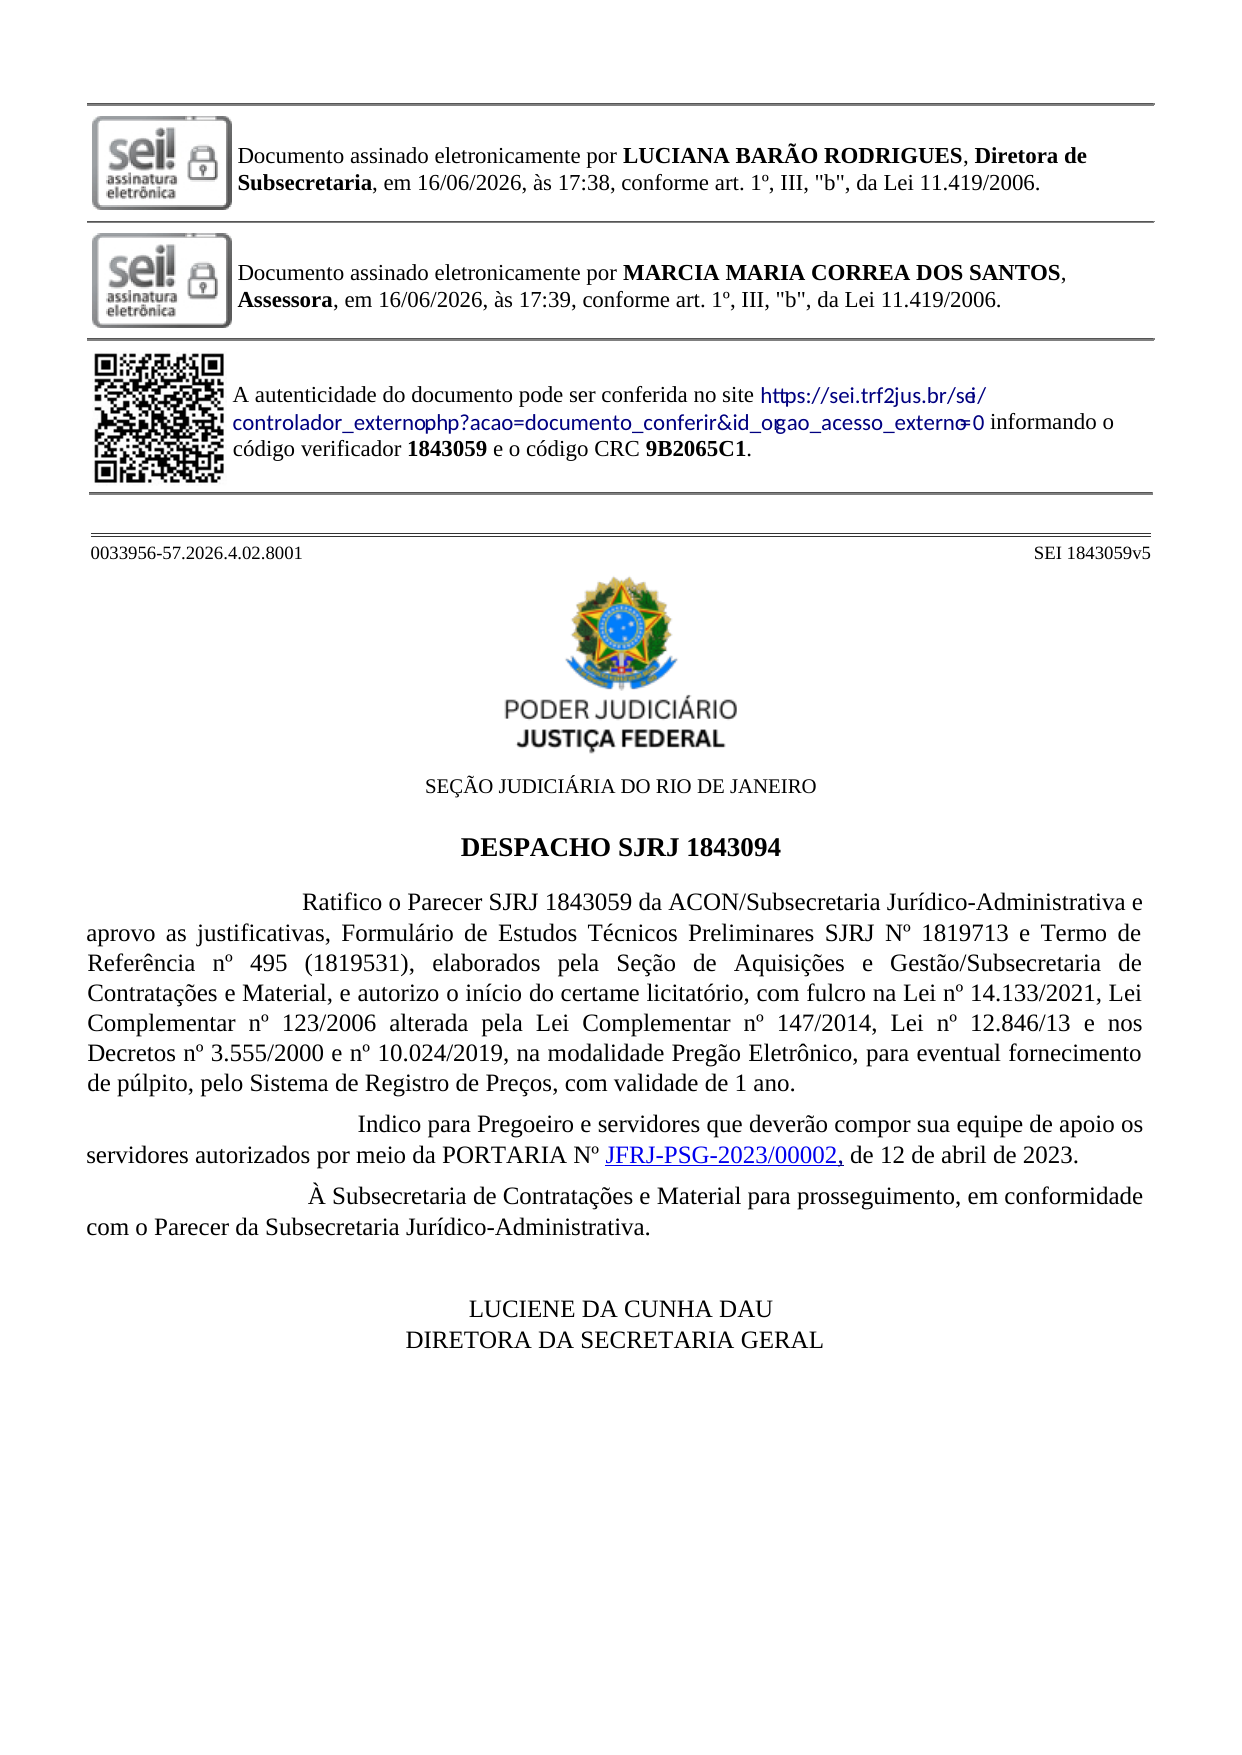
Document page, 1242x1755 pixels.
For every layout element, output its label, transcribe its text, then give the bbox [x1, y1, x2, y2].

text Ratifico o Parecer SJRJ 1843059 da ACON/Subsecretaria Jurídico-Administrativa e [87, 887, 1143, 916]
text LUCIENE DA CUNHA DAU [87, 1294, 1154, 1323]
text com o Parecer da Subsecretaria Jurídico-Administrativa. [86, 1212, 1143, 1241]
text Indico para Pregoeiro e servidores que deverão compor sua equipe de apoio os [87, 1109, 1143, 1138]
text servidores autorizados por meio da PORTARIA Nº JFRJ-PSG-2023/00002, de 12 de abril de 2023. [86, 1140, 1143, 1168]
text DIRETORA DA SECRETARIA GERAL [87, 1325, 1142, 1354]
text À Subsecretaria de Contratações e Material para prosseguimento, em conformidade [87, 1181, 1143, 1210]
text aprovo as justificativas, Formulário de Estudos Técnicos Preliminares SJRJ Nº 1819713 e Termo de Referência nº 495 (1819531), elaborados pela Seção de Aquisições e Gestão/Subsecretaria de Contratações e Material, e autorizo o início do certame licitatório, com fulcro na Lei nº 14.133/2021, Lei Complementar nº 123/2006 alterada pela Lei Complementar nº 147/2014, Lei nº 12.846/13 e nos Decretos nº 3.555/2000 e nº 10.024/2019, na modalidade Pregão Eletrônico, para eventual fornecimento de púlpito, pelo Sistema de Registro de Preços, com validade de 1 ano. [86, 918, 1143, 1096]
subtitle DESPACHO SJRJ 1843094 [87, 831, 1154, 862]
text SEÇÃO JUDICIÁRIA DO RIO DE JANEIRO [87, 774, 1154, 798]
